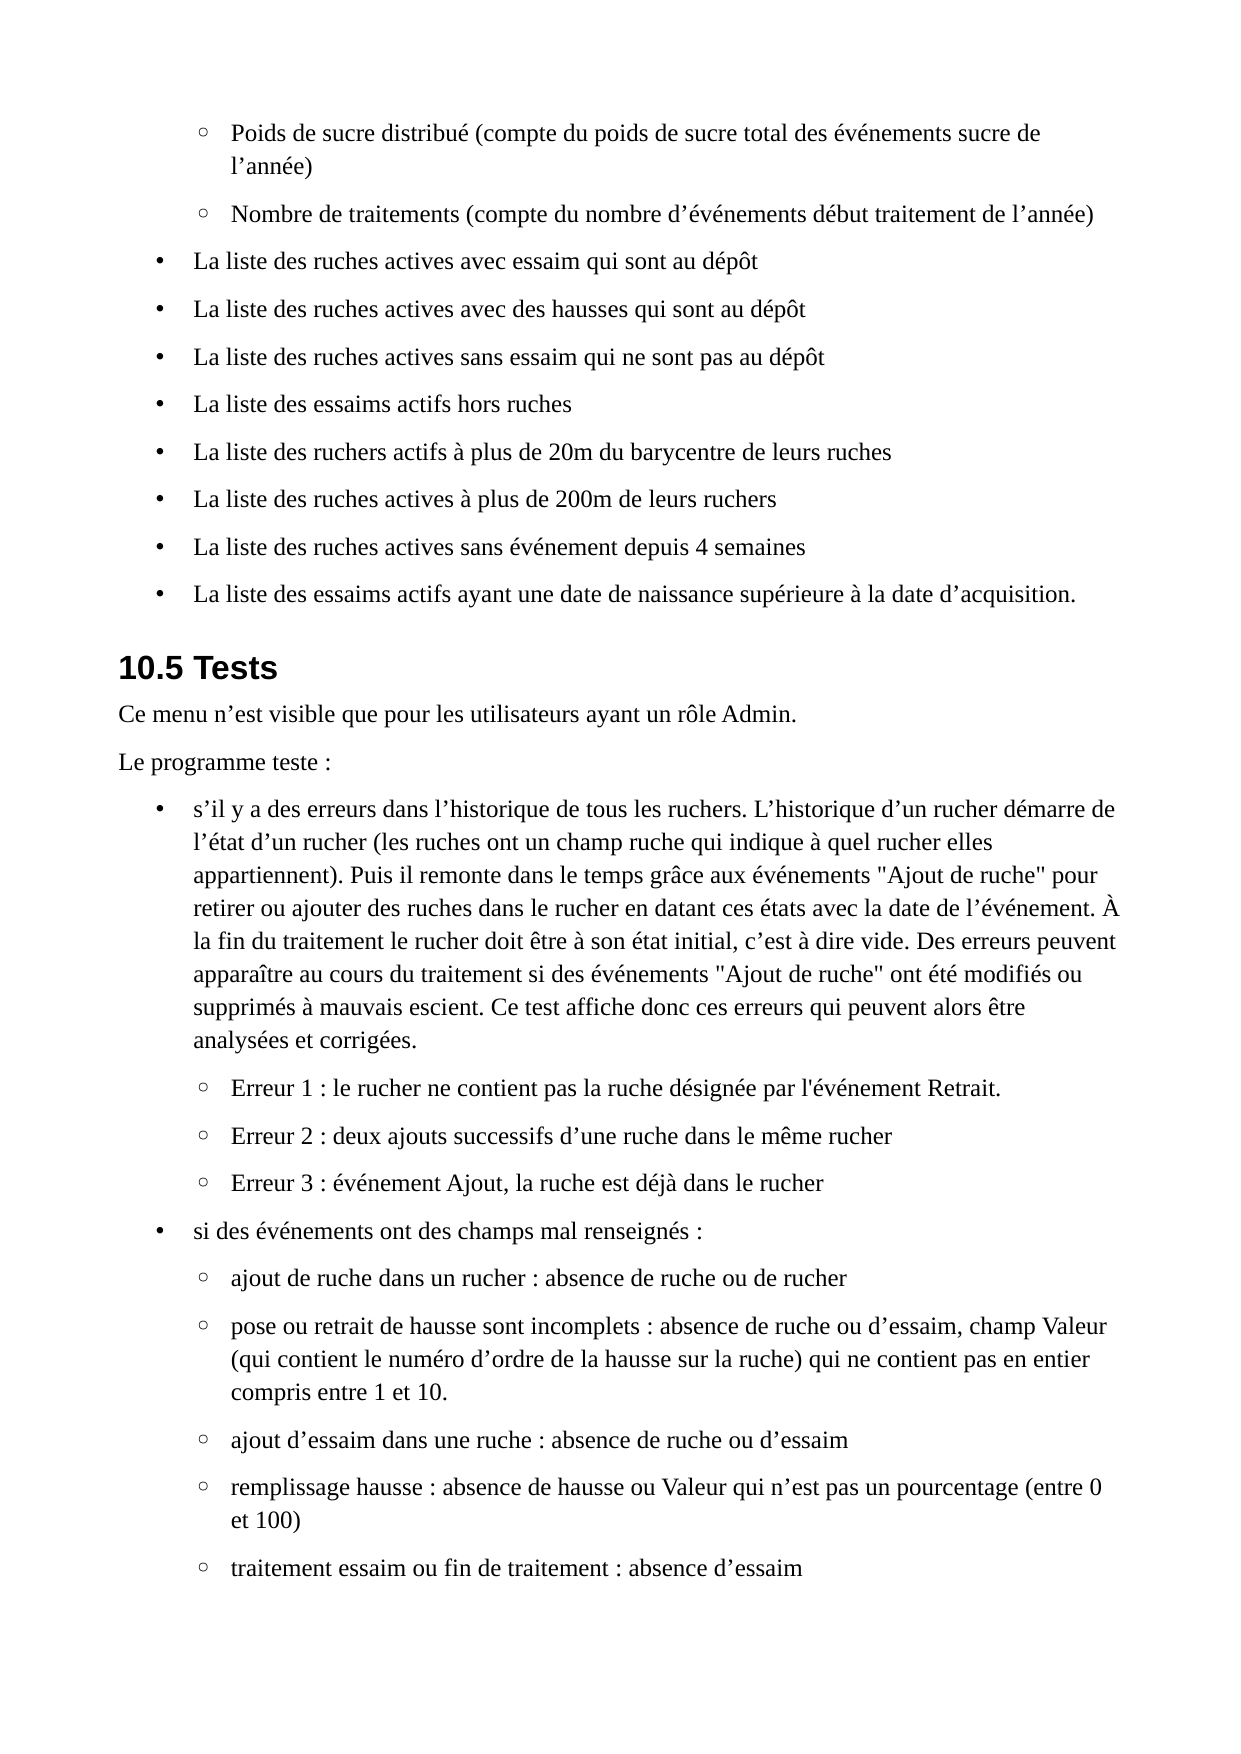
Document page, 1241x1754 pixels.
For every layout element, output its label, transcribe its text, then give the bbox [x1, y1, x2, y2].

list pose ou retrait de hausse sont incomplets : absence de ruche ou d’essaim, champ Valeur (qui contient le numéro d’ordre de la hausse sur la ruche) qui ne contient pas en entier compris entre 1 et 10. [193, 1311, 1122, 1406]
list La liste des essaims actifs hors ruches [156, 389, 1122, 418]
list La liste des ruches actives avec essaim qui sont au dépôt [156, 246, 1122, 275]
list ajout de ruche dans un rucher : absence de ruche ou de rucher [193, 1263, 1122, 1292]
text Le programme teste : [118, 747, 1122, 776]
list Poids de sucre distribué (compte du poids de sucre total des événements sucre de l’année) [193, 118, 1122, 180]
list La liste des ruches actives sans essaim qui ne sont pas au dépôt [156, 342, 1122, 370]
text Ce menu n’est visible que pour les utilisateurs ayant un rôle Admin. [118, 699, 1122, 728]
list ajout d’essaim dans une ruche : absence de ruche ou d’essaim [193, 1425, 1122, 1453]
subtitle Tests [118, 648, 1122, 687]
list La liste des ruchers actifs à plus de 20m du barycentre de leurs ruches [156, 437, 1122, 466]
list si des événements ont des champs mal renseignés : [156, 1216, 1122, 1245]
list s’il y a des erreurs dans l’historique de tous les ruchers. L’historique d’un rucher démarre de l’état d’un rucher (les ruches ont un champ ruche qui indique à quel rucher elles appartiennent). Puis il remonte dans le temps grâce aux événements "Ajout de ruche" pour retirer ou ajouter des ruches dans le rucher en datant ces états avec la date de l’événement. À la fin du traitement le rucher doit être à son état initial, c’est à dire vide. Des erreurs peuvent apparaître au cours du traitement si des événements "Ajout de ruche" ont été modifiés ou supprimés à mauvais escient. Ce test affiche donc ces erreurs qui peuvent alors être analysées et corrigées. [156, 794, 1122, 1054]
list Erreur 2 : deux ajouts successifs d’une ruche dans le même rucher [193, 1121, 1122, 1149]
list La liste des essaims actifs ayant une date de naissance supérieure à la date d’acquisition. [156, 579, 1122, 608]
list Erreur 1 : le rucher ne contient pas la ruche désignée par l'événement Retrait. [193, 1073, 1122, 1102]
list La liste des ruches actives avec des hausses qui sont au dépôt [156, 294, 1122, 323]
list La liste des ruches actives à plus de 200m de leurs ruchers [156, 484, 1122, 513]
list Erreur 3 : événement Ajout, la ruche est déjà dans le rucher [193, 1168, 1122, 1197]
list Nombre de traitements (compte du nombre d’événements début traitement de l’année) [193, 199, 1122, 227]
list La liste des ruches actives sans événement depuis 4 semaines [156, 532, 1122, 561]
list traitement essaim ou fin de traitement : absence d’essaim [193, 1553, 1122, 1582]
list remplissage hausse : absence de hausse ou Valeur qui n’est pas un pourcentage (entre 0 et 100) [193, 1472, 1122, 1534]
